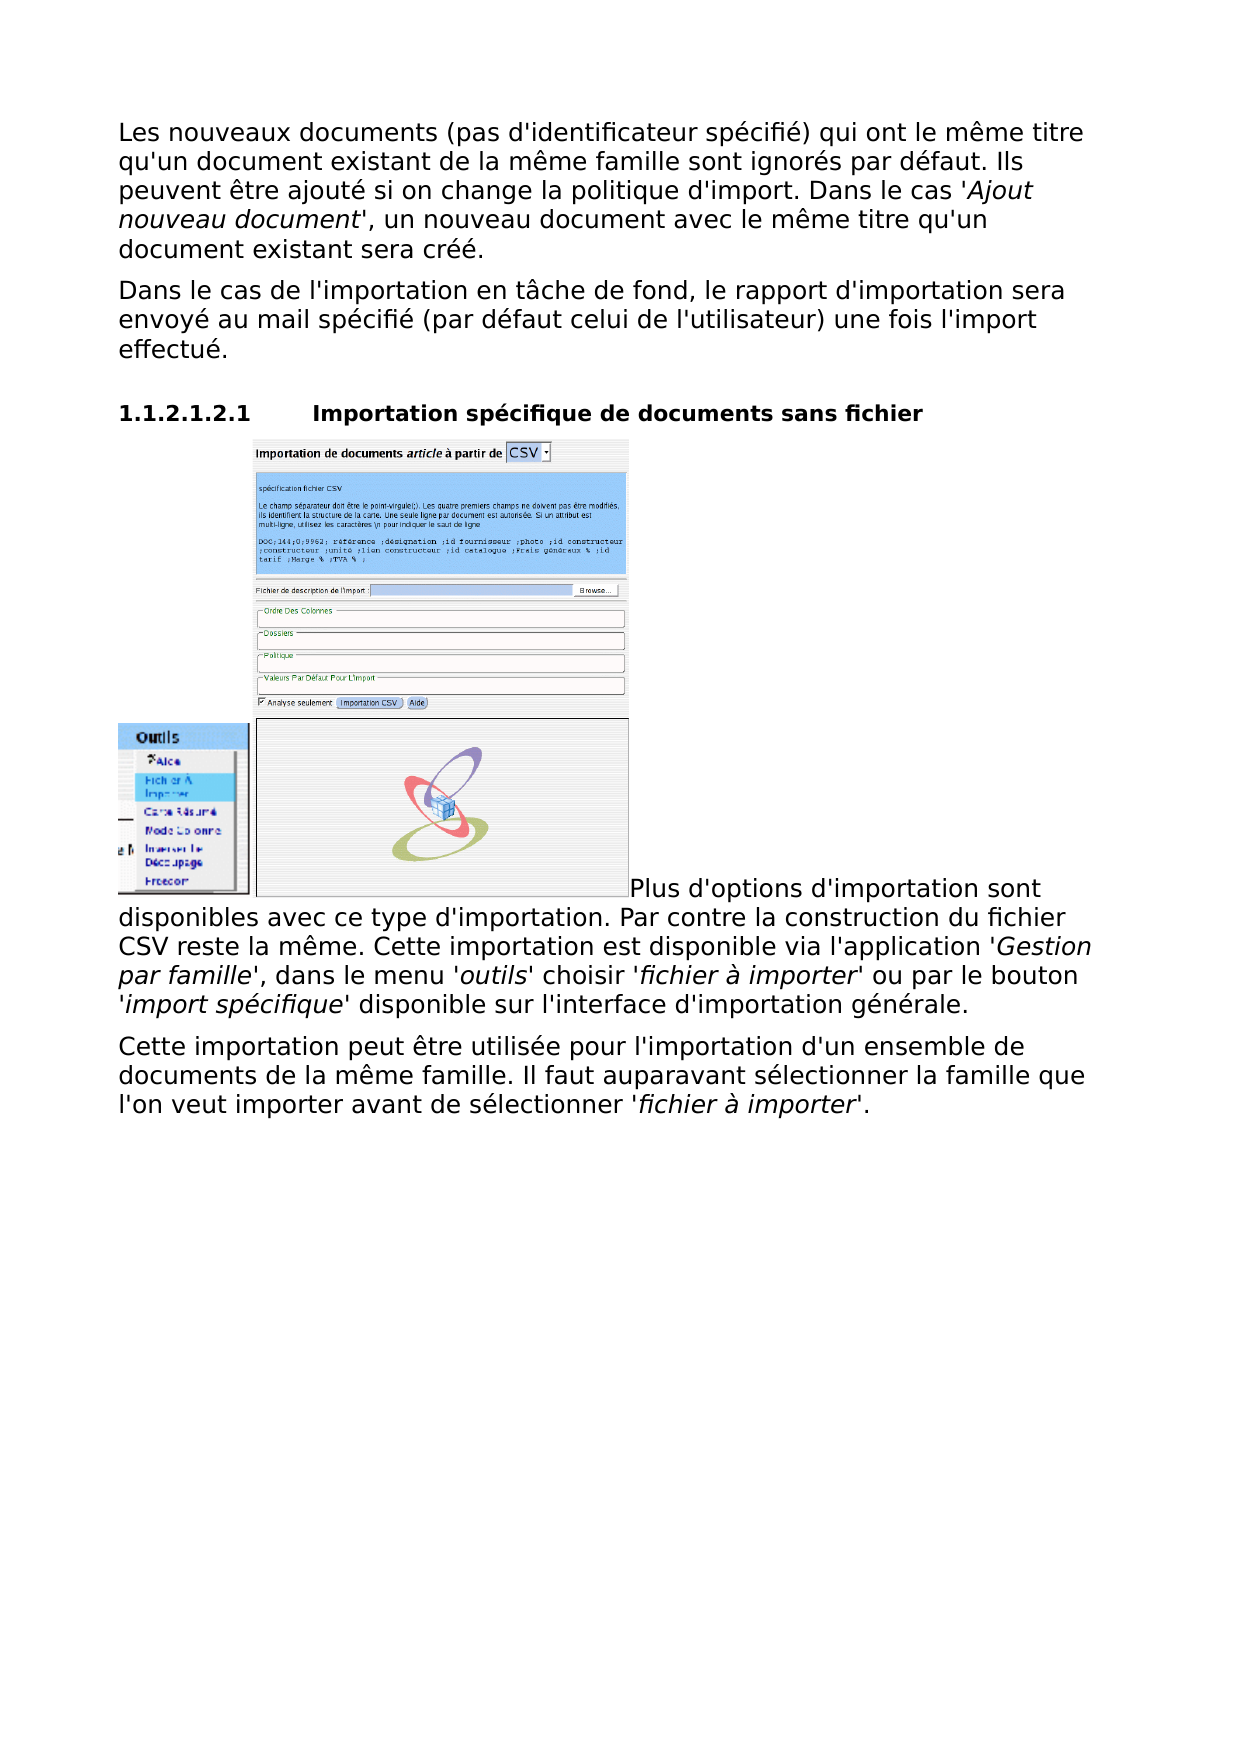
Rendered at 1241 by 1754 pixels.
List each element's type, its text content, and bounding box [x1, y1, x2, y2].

text Plus d'options d'importation sont disponibles avec ce type d'importation. Par contre la construction du fichier CSV reste la même. Cette importation est disponible via l'application 'Gestion par famille', dans le menu 'outils' choisir 'fichier à importer' ou par le bouton 'import spécifique' disponible sur l'interface d'importation générale. [118, 898, 1122, 1020]
text Cette importation peut être utilisée pour l'importation d'un ensemble de documents de la même famille. Il faut auparavant sélectionner la famille que l'on veut importer avant de sélectionner 'fichier à importer'. [118, 1032, 1122, 1120]
text Les nouveaux documents (pas d'identificateur spécifié) qui ont le même titre qu'un document existant de la même famille sont ignorés par défaut. Ils peuvent être ajouté si on change la politique d'import. Dans le cas 'Ajout nouveau document', un nouveau document avec le même titre qu'un document existant sera créé. [118, 118, 1122, 264]
subtitle Importation spécifique de documents sans fichier [118, 401, 1122, 427]
picture [118, 439, 629, 898]
text Dans le cas de l'importation en tâche de fond, le rapport d'importation sera envoyé au mail spécifié (par défaut celui de l'utilisateur) une fois l'import effectué. [118, 276, 1122, 364]
